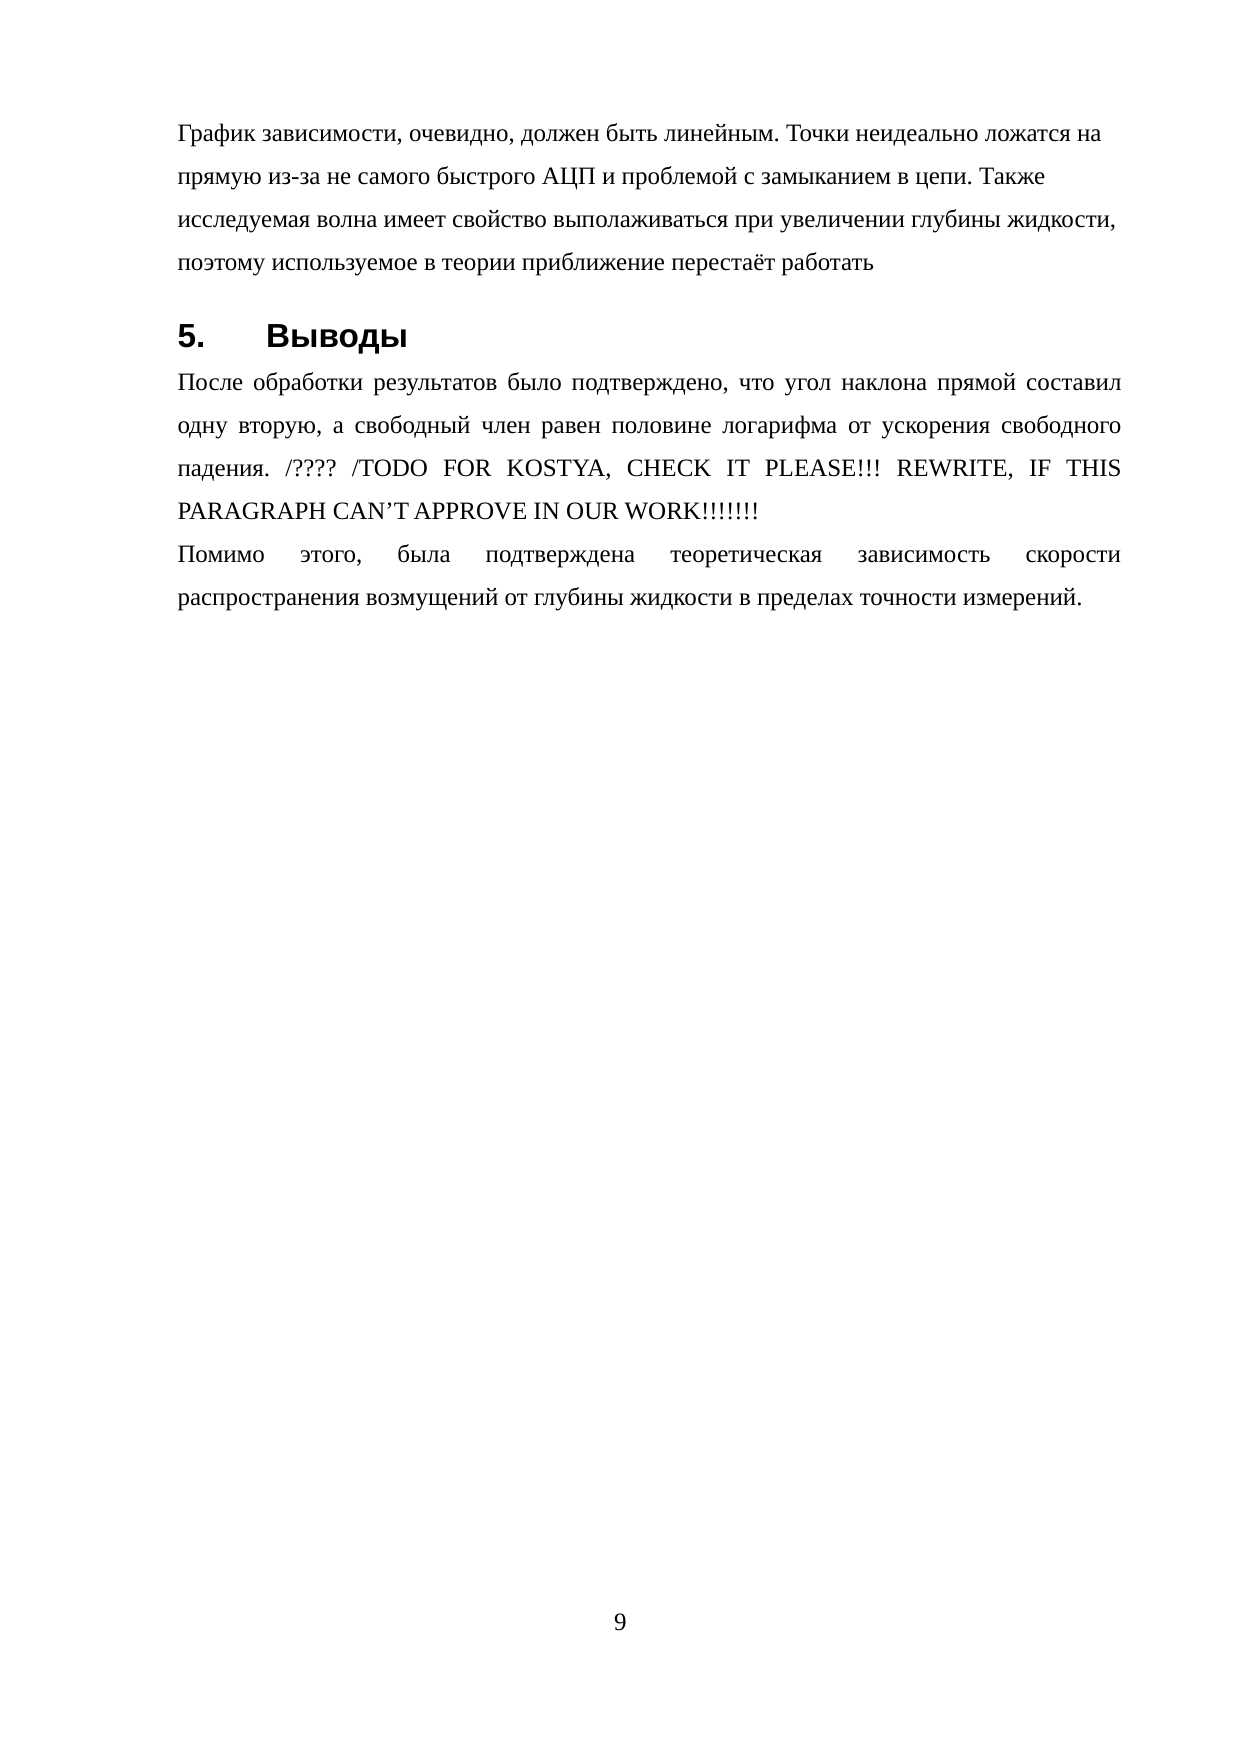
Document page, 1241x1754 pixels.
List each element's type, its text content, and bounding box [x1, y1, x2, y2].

subtitle Выводы [177, 316, 1093, 354]
text Помимо этого, была подтверждена теоретическая зависимость скорости распространения возмущений от глубины жидкости в пределах точности измерений. [177, 539, 1122, 611]
text График зависимости, очевидно, должен быть линейным. Точки неидеально ложатся на прямую из-за не самого быстрого АЦП и проблемой с замыканием в цепи. Также исследуемая волна имеет свойство выполаживаться при увеличении глубины жидкости, поэтому используемое в теории приближение перестаёт работать [177, 118, 1122, 276]
text После обработки результатов было подтверждено, что угол наклона прямой составил одну вторую, а свободный член равен половине логарифма от ускорения свободного падения. /???? /TODO FOR KOSTYA, CHECK IT PLEASE!!! REWRITE, IF THIS PARAGRAPH CAN’T APPROVE IN OUR WORK!!!!!!! [177, 367, 1122, 525]
